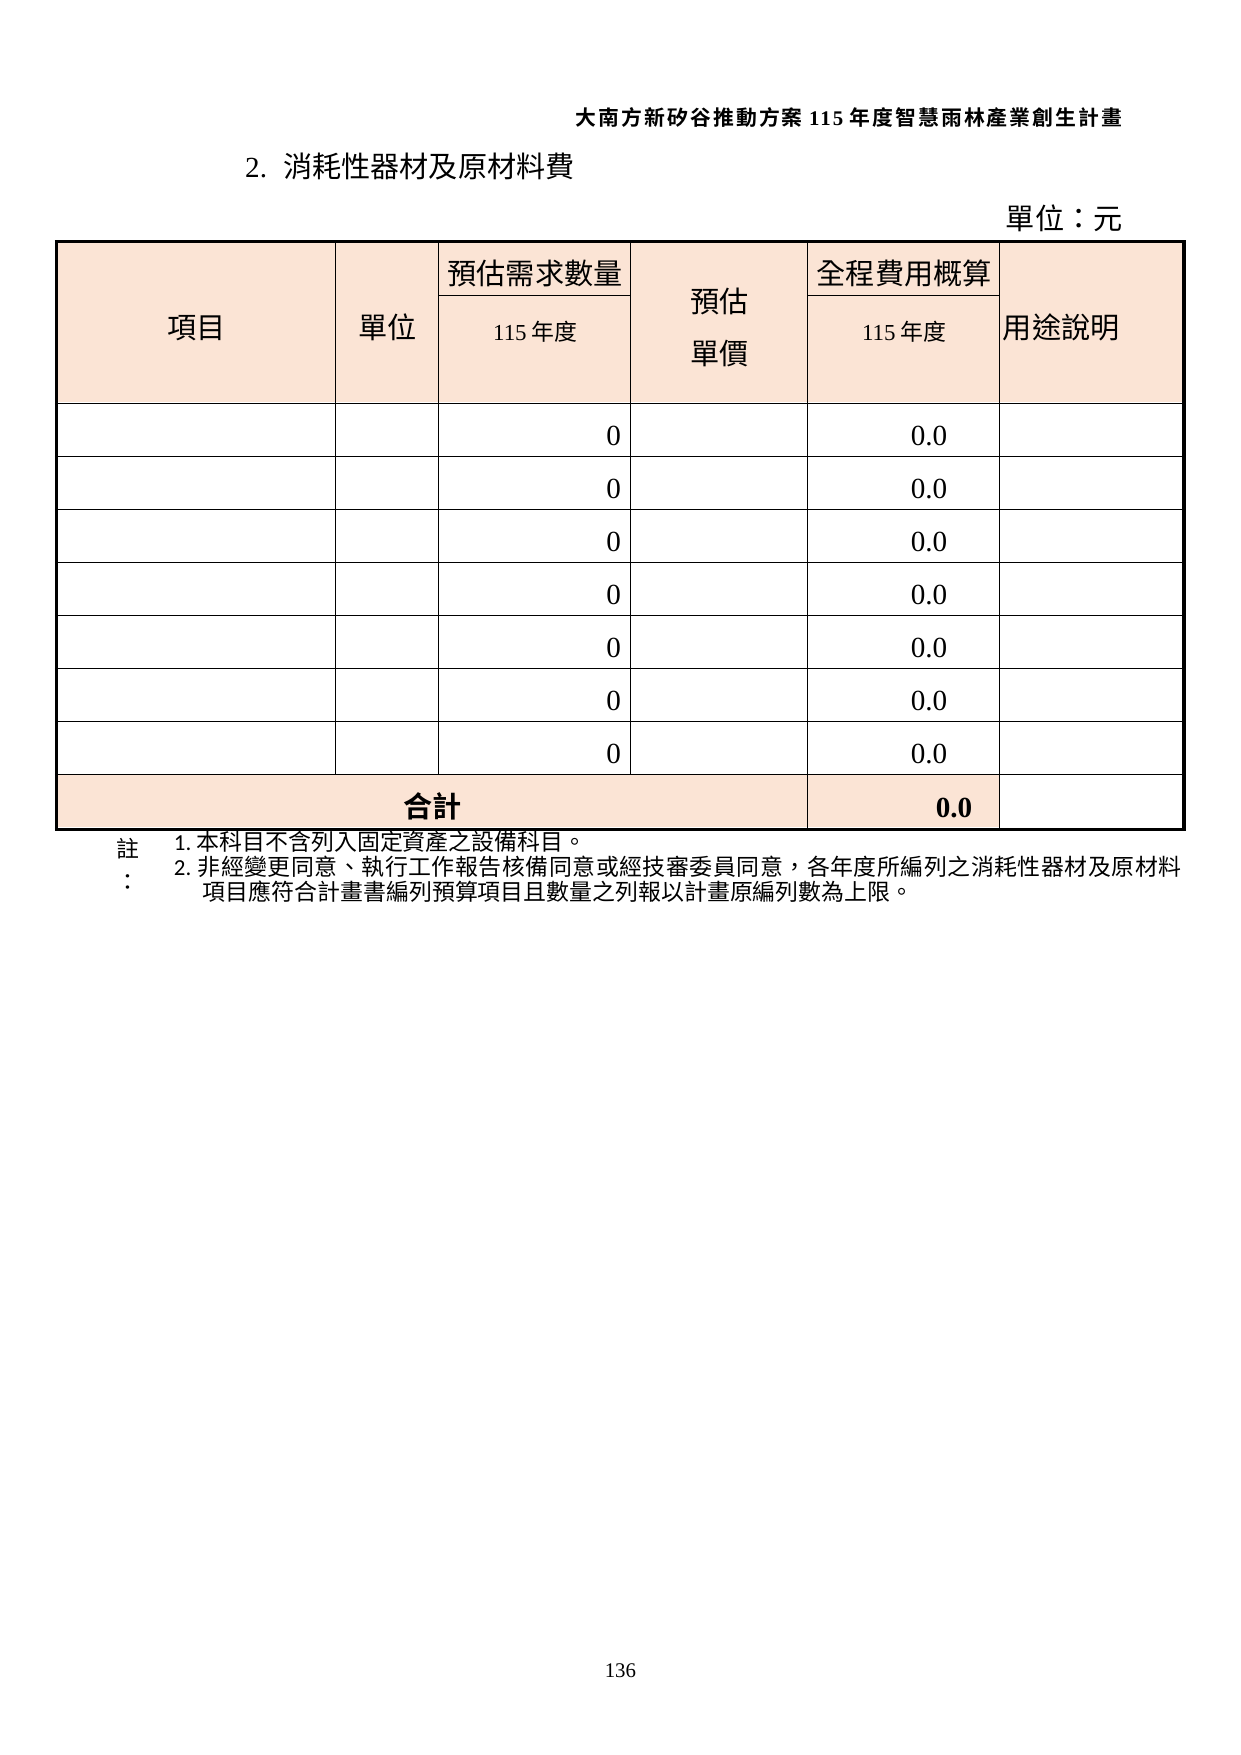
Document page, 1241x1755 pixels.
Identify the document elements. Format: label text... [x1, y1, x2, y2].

table_cell [58, 722, 335, 774]
table_cell 0.0 [808, 510, 999, 562]
table_cell 0 [439, 563, 630, 615]
table_header 項目 [58, 243, 335, 402]
table_cell [58, 510, 335, 562]
table_cell [631, 616, 807, 668]
table_cell 0.0 [808, 669, 999, 721]
table_cell 0 [439, 404, 630, 456]
table_cell 0 [439, 722, 630, 774]
table_cell [1000, 669, 1182, 721]
table_cell 0.0 [808, 775, 999, 827]
table_cell [336, 563, 438, 615]
table_cell 0.0 [808, 722, 999, 774]
table_cell [336, 669, 438, 721]
table_cell [631, 404, 807, 456]
table_cell [58, 669, 335, 721]
table_header 單位 [336, 243, 438, 402]
table_cell 115年度 [439, 296, 630, 402]
table_cell 0 [439, 669, 630, 721]
table_cell [631, 722, 807, 774]
table_cell 0.0 [808, 457, 999, 509]
table_cell [631, 563, 807, 615]
table_cell [1000, 457, 1182, 509]
table_cell [1000, 510, 1182, 562]
table_header 預估 單價 [631, 243, 807, 402]
table_cell 0.0 [808, 404, 999, 456]
table_header 預估需求數量 [439, 243, 630, 295]
table_cell 0.0 [808, 563, 999, 615]
table_cell [58, 616, 335, 668]
table_cell [1000, 775, 1182, 827]
table_header 1. 本科目不含列入固定資產之設備科目。 2. 非經變更同意、執行工作報告核備同意或經技審委員同意，各年度所編列之消耗性器材及原材料項目應符合計畫書編列預算項目且數量之列報以計畫原編列數為上限。 [163, 831, 1240, 906]
table_cell [336, 404, 438, 456]
table_cell [631, 510, 807, 562]
table_cell [336, 457, 438, 509]
table_cell [1000, 563, 1182, 615]
table_cell 0 [439, 510, 630, 562]
table_cell 0.0 [808, 616, 999, 668]
table_header 註： [107, 831, 162, 906]
table_cell 0 [439, 616, 630, 668]
table_cell [58, 457, 335, 509]
table_cell [1000, 404, 1182, 456]
table_cell 115年度 [808, 296, 999, 402]
table_cell [1000, 616, 1182, 668]
table_header 全程費用概算 [808, 243, 999, 295]
table_header 用途說明 [1000, 243, 1182, 402]
table_cell [631, 669, 807, 721]
text 單位：元 [245, 188, 1122, 240]
table_cell [58, 563, 335, 615]
table_cell [631, 457, 807, 509]
list 消耗性器材及原材料費 [168, 136, 1122, 188]
table_cell [336, 722, 438, 774]
table_cell [1000, 722, 1182, 774]
table_cell [336, 510, 438, 562]
table_cell [336, 616, 438, 668]
table_cell [58, 404, 335, 456]
table_cell 0 [439, 457, 630, 509]
table_cell 合計 [58, 775, 807, 827]
